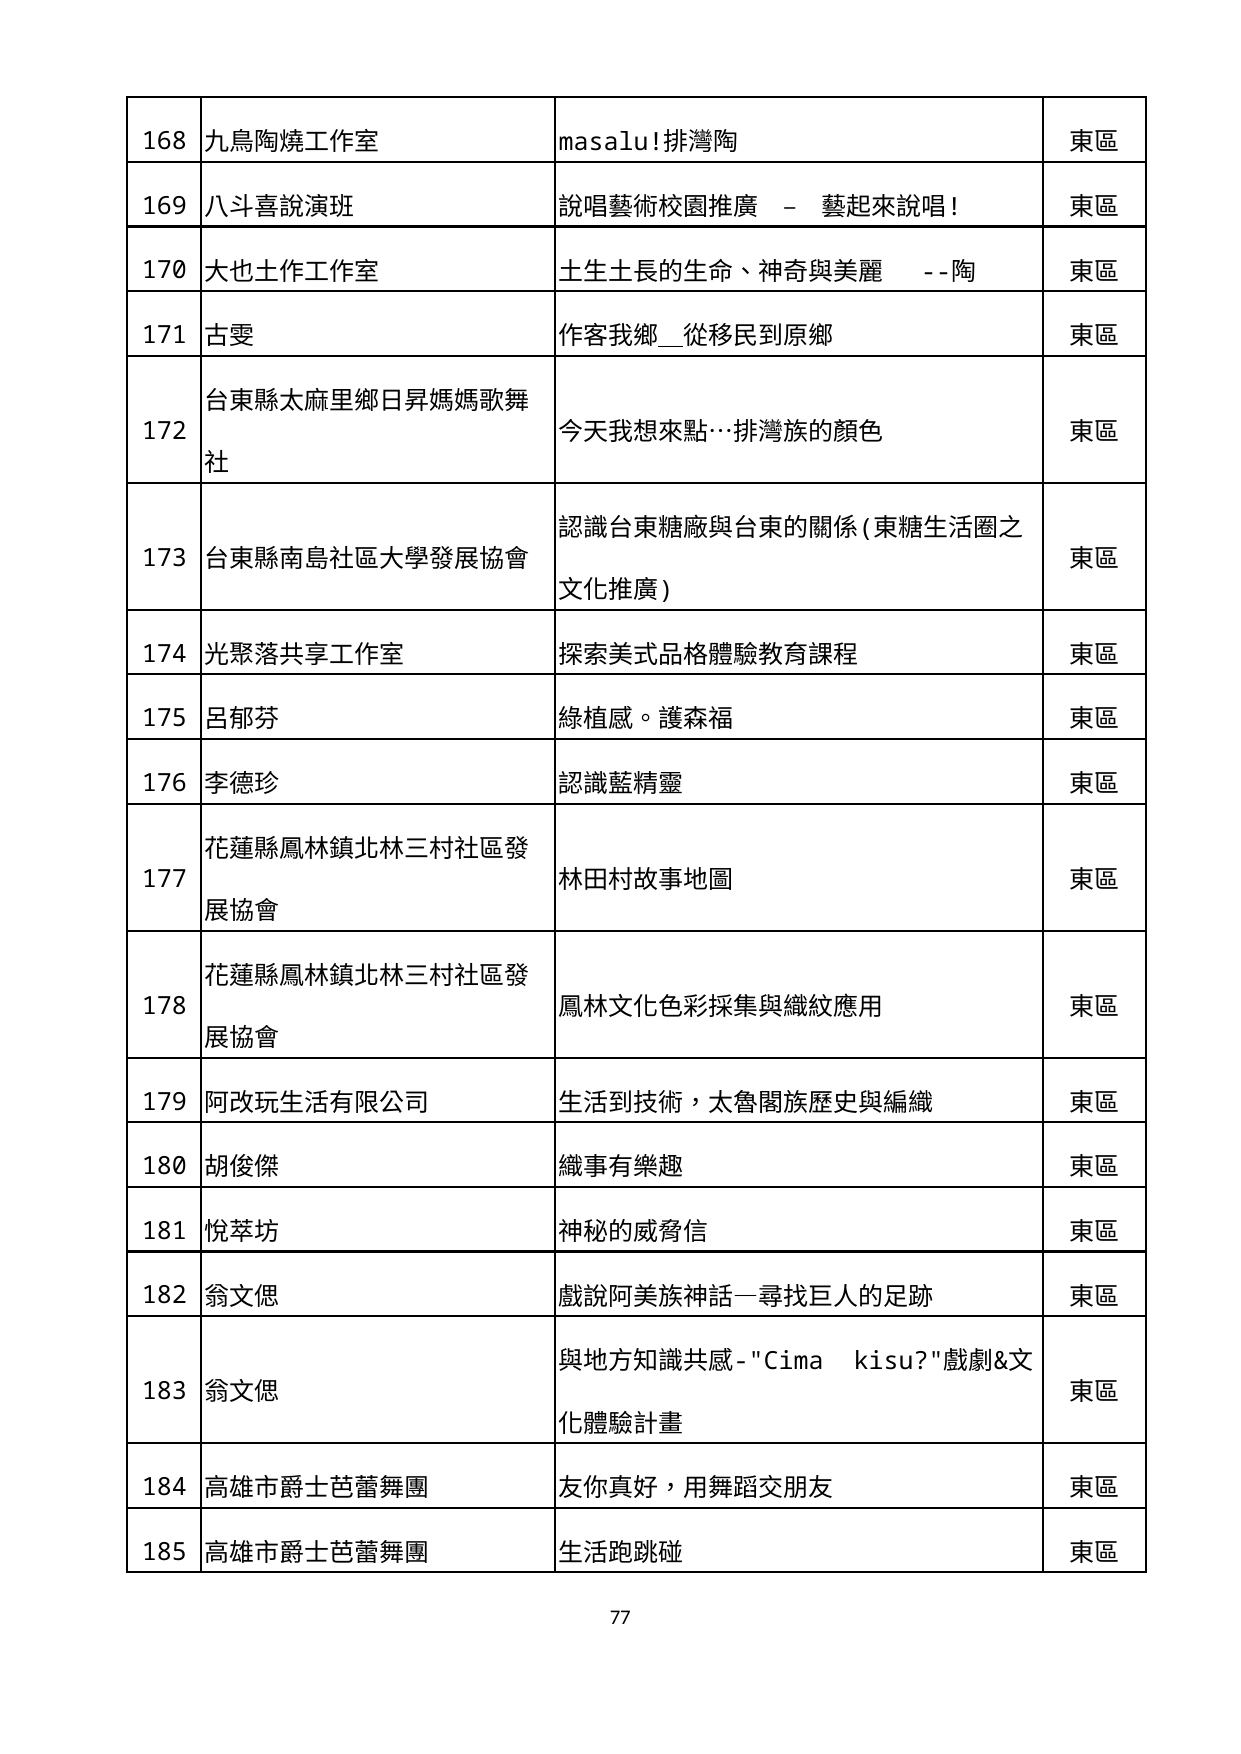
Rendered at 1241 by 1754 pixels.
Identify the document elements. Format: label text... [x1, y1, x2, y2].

table_cell 生活跑跳碰 [556, 1509, 1042, 1571]
table_cell 東區 [1044, 1444, 1145, 1507]
table_cell 東區 [1044, 1188, 1145, 1250]
table_cell 說唱藝術校園推廣 – 藝起來說唱! [556, 163, 1042, 225]
table_cell 東區 [1044, 932, 1145, 1057]
table_cell 176 [128, 740, 200, 802]
table_cell 168 [128, 98, 200, 161]
table_cell 東區 [1044, 611, 1145, 673]
table_cell 織事有樂趣 [556, 1123, 1042, 1186]
table_cell 181 [128, 1188, 200, 1250]
table_cell 今天我想來點…排灣族的顏色 [556, 357, 1042, 482]
table_cell 林田村故事地圖 [556, 805, 1042, 929]
table_cell 大也土作工作室 [202, 228, 554, 290]
table_cell 184 [128, 1444, 200, 1507]
table_cell 東區 [1044, 484, 1145, 609]
table_cell 翁文偲 [202, 1253, 554, 1315]
table_cell 169 [128, 163, 200, 225]
table_cell 173 [128, 484, 200, 609]
table_cell 東區 [1044, 1509, 1145, 1571]
table_cell 178 [128, 932, 200, 1057]
table_cell 探索美式品格體驗教育課程 [556, 611, 1042, 673]
table_cell 阿改玩生活有限公司 [202, 1059, 554, 1121]
table_cell 東區 [1044, 292, 1145, 354]
table_cell 友你真好，用舞蹈交朋友 [556, 1444, 1042, 1507]
table_cell 171 [128, 292, 200, 354]
table_cell 李德珍 [202, 740, 554, 802]
table_cell 高雄市爵士芭蕾舞團 [202, 1509, 554, 1571]
table_cell 高雄市爵士芭蕾舞團 [202, 1444, 554, 1507]
table_cell 翁文偲 [202, 1317, 554, 1442]
table_cell 177 [128, 805, 200, 929]
table_cell 認識台東糖廠與台東的關係(東糖生活圈之文化推廣) [556, 484, 1042, 609]
table_cell 與地方知識共感-"Cima kisu?"戲劇&文化體驗計畫 [556, 1317, 1042, 1442]
table_cell 花蓮縣鳳林鎮北林三村社區發展協會 [202, 932, 554, 1057]
table_cell masalu!排灣陶 [556, 98, 1042, 161]
table_cell 東區 [1044, 805, 1145, 929]
table_cell 神秘的威脅信 [556, 1188, 1042, 1250]
table_cell 174 [128, 611, 200, 673]
table_cell 台東縣南島社區大學發展協會 [202, 484, 554, 609]
table_cell 八斗喜說演班 [202, 163, 554, 225]
table_cell 東區 [1044, 163, 1145, 225]
table_cell 180 [128, 1123, 200, 1186]
table_cell 台東縣太麻里鄉日昇媽媽歌舞社 [202, 357, 554, 482]
table_cell 179 [128, 1059, 200, 1121]
table_cell 東區 [1044, 98, 1145, 161]
table_cell 東區 [1044, 1317, 1145, 1442]
table_cell 光聚落共享工作室 [202, 611, 554, 673]
table_cell 土生土長的生命、神奇與美麗 --陶 [556, 228, 1042, 290]
table_cell 鳳林文化色彩採集與織紋應用 [556, 932, 1042, 1057]
table_cell 185 [128, 1509, 200, 1571]
table_cell 170 [128, 228, 200, 290]
table_cell 東區 [1044, 1059, 1145, 1121]
table_cell 生活到技術，太魯閣族歷史與編織 [556, 1059, 1042, 1121]
table_cell 古雯 [202, 292, 554, 354]
table_cell 認識藍精靈 [556, 740, 1042, 802]
table_cell 東區 [1044, 675, 1145, 738]
table_cell 戲說阿美族神話—尋找巨人的足跡 [556, 1253, 1042, 1315]
table_cell 172 [128, 357, 200, 482]
table_cell 183 [128, 1317, 200, 1442]
table_cell 呂郁芬 [202, 675, 554, 738]
table_cell 悅萃坊 [202, 1188, 554, 1250]
table_cell 東區 [1044, 1253, 1145, 1315]
table_cell 東區 [1044, 228, 1145, 290]
table_cell 綠植感。護森福 [556, 675, 1042, 738]
table_cell 東區 [1044, 1123, 1145, 1186]
table_cell 東區 [1044, 740, 1145, 802]
table_cell 182 [128, 1253, 200, 1315]
table_cell 175 [128, 675, 200, 738]
table_cell 東區 [1044, 357, 1145, 482]
table_cell 胡俊傑 [202, 1123, 554, 1186]
table_cell 花蓮縣鳳林鎮北林三村社區發展協會 [202, 805, 554, 929]
table_cell 作客我鄉＿從移民到原鄉 [556, 292, 1042, 354]
table_cell 九鳥陶燒工作室 [202, 98, 554, 161]
